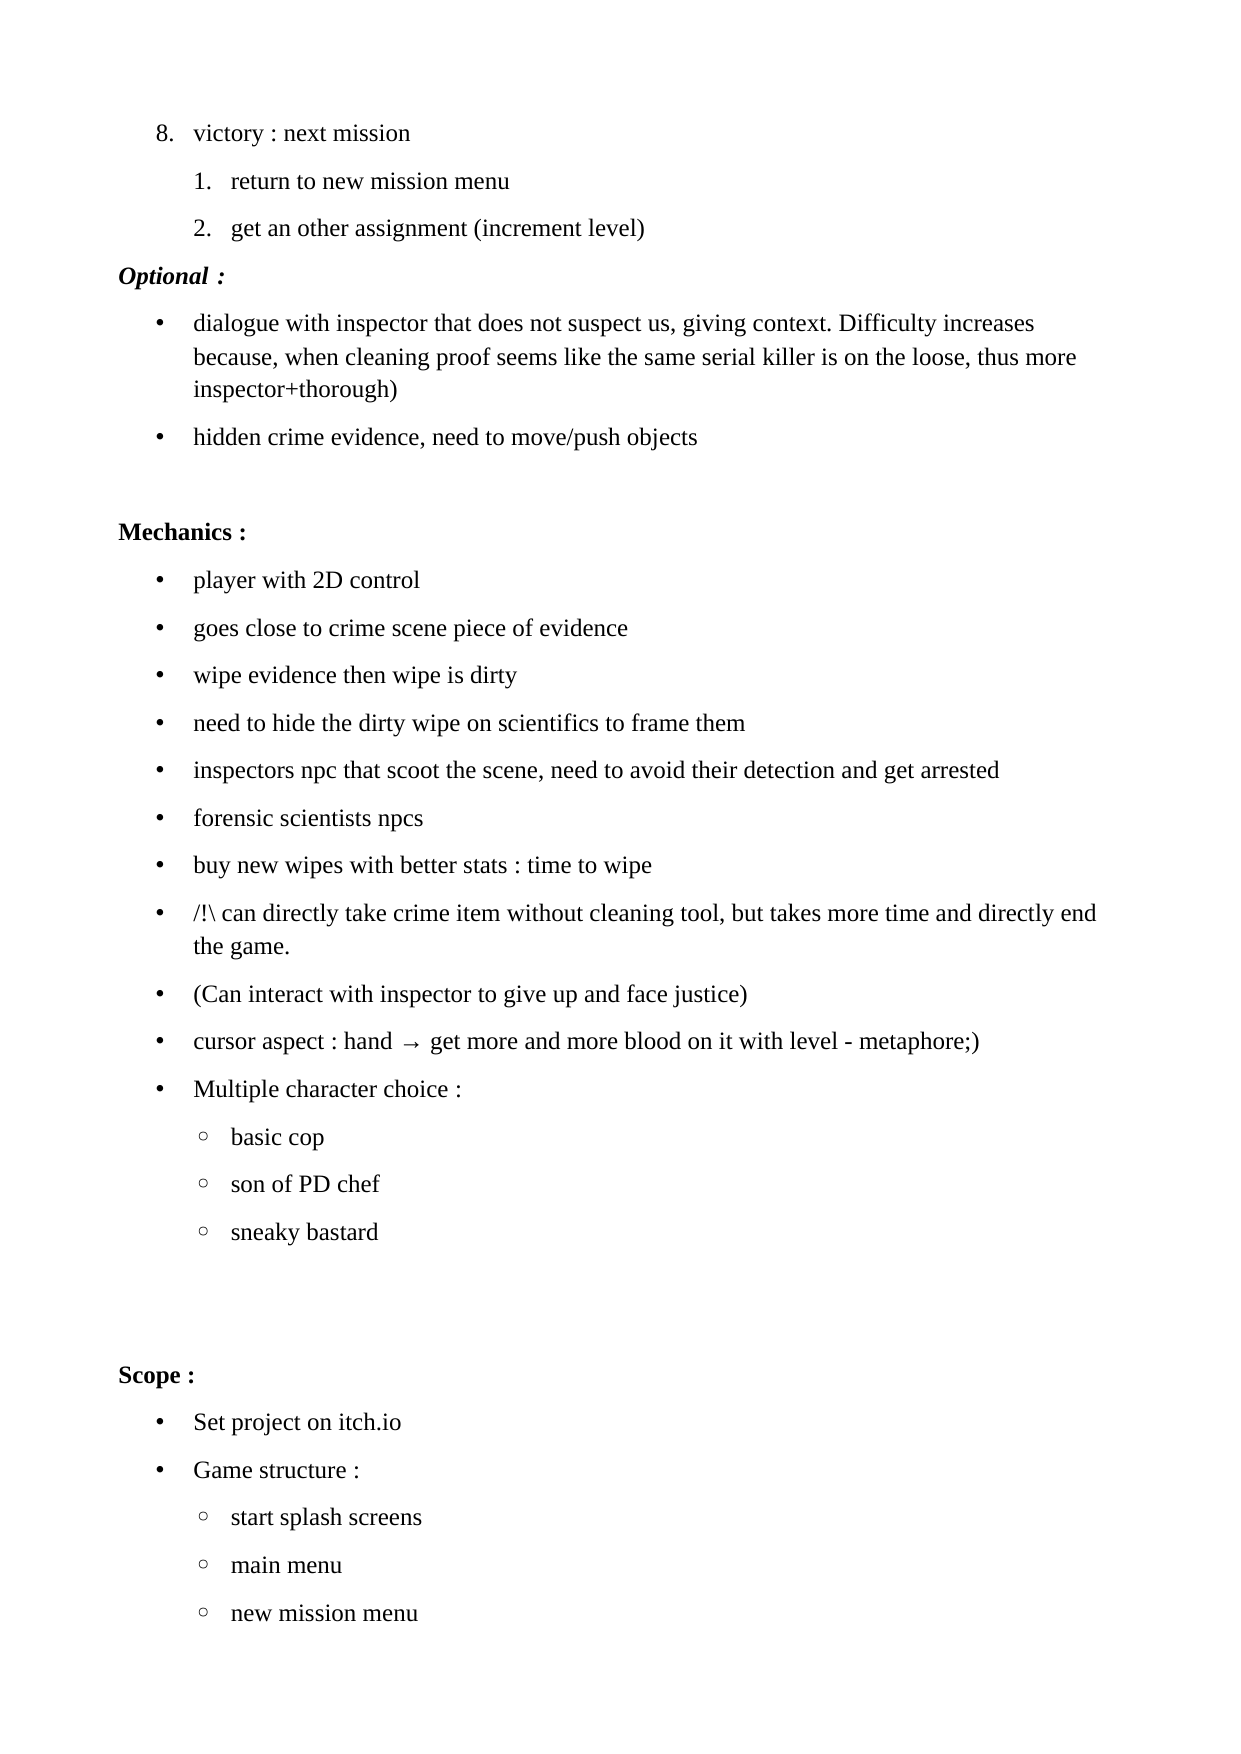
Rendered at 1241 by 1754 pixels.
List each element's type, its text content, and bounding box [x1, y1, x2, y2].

text Mechanics : [118, 517, 1122, 546]
list get an other assignment (increment level) [193, 213, 1122, 242]
list hidden crime evidence, need to move/push objects [156, 422, 1122, 451]
list return to new mission menu [193, 166, 1122, 194]
list wipe evidence then wipe is dirty [156, 660, 1122, 689]
list basic cop [193, 1122, 1122, 1150]
list Set project on itch.io [156, 1407, 1122, 1436]
list Game structure : [156, 1455, 1122, 1484]
list sneaky bastard [193, 1217, 1122, 1246]
list inspectors npc that scoot the scene, need to avoid their detection and get arrested [156, 755, 1122, 784]
list player with 2D control [156, 565, 1122, 594]
list new mission menu [193, 1598, 1122, 1626]
list (Can interact with inspector to give up and face justice) [156, 979, 1122, 1008]
list son of PD chef [193, 1169, 1122, 1198]
list main menu [193, 1550, 1122, 1579]
list cursor aspect : hand → get more and more blood on it with level - metaphore;) [156, 1026, 1122, 1055]
list forensic scientists npcs [156, 803, 1122, 832]
list dialogue with inspector that does not suspect us, giving context. Difficulty increases because, when cleaning proof seems like the same serial killer is on the loose, thus more inspector+thorough) [156, 308, 1122, 403]
list Multiple character choice : [156, 1074, 1122, 1103]
list need to hide the dirty wipe on scientifics to frame them [156, 708, 1122, 737]
list buy new wipes with better stats : time to wipe [156, 851, 1122, 879]
text Optional : [118, 261, 1122, 290]
list goes close to crime scene piece of evidence [156, 613, 1122, 641]
list /!\ can directly take crime item without cleaning tool, but takes more time and directly end the game. [156, 898, 1122, 960]
text Scope : [118, 1360, 1122, 1388]
list victory : next mission [156, 118, 1122, 147]
list start splash screens [193, 1502, 1122, 1531]
